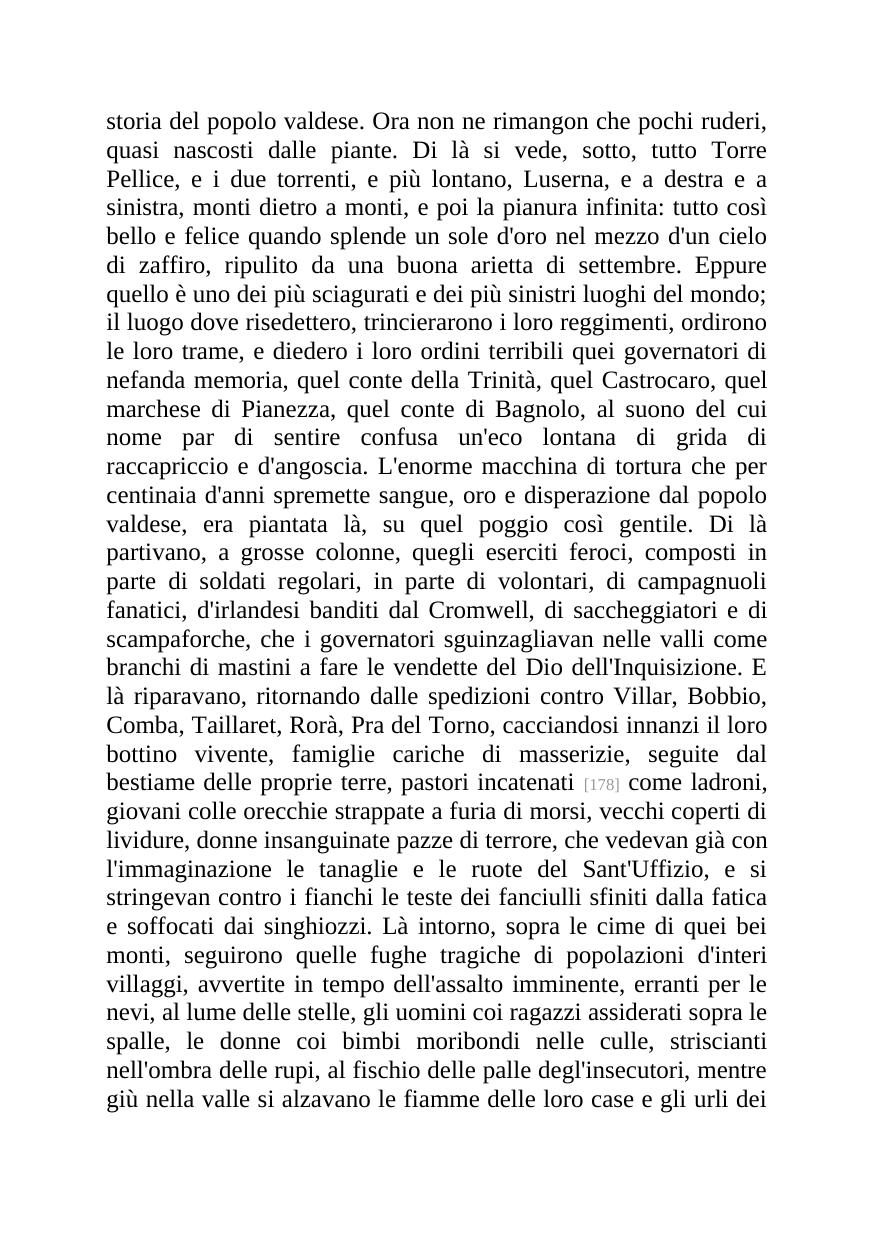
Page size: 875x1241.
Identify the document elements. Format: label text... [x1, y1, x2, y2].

text storia del popolo valdese. Ora non ne rimangon che pochi ruderi, quasi nascosti dalle piante. Di là si vede, sotto, tutto Torre Pellice, e i due torrenti, e più lontano, Luserna, e a destra e a sinistra, monti dietro a monti, e poi la pianura infinita: tutto così bello e felice quando splende un sole d'oro nel mezzo d'un cielo di zaffiro, ripulito da una buona arietta di settembre. Eppure quello è uno dei più sciagurati e dei più sinistri luoghi del mondo; il luogo dove risedettero, trincierarono i loro reggimenti, ordirono le loro trame, e diedero i loro ordini terribili quei governatori di nefanda memoria, quel conte della Trinità, quel Castrocaro, quel marchese di Pianezza, quel conte di Bagnolo, al suono del cui nome par di sentire confusa un'eco lontana di grida di raccapriccio e d'angoscia. L'enorme macchina di tortura che per centinaia d'anni spremette sangue, oro e disperazione dal popolo valdese, era piantata là, su quel poggio così gentile. Di là partivano, a grosse colonne, quegli eserciti feroci, composti in parte di soldati regolari, in parte di volontari, di campagnuoli fanatici, d'irlandesi banditi dal Cromwell, di saccheggiatori e di scampaforche, che i governatori sguinzagliavan nelle valli come branchi di mastini a fare le vendette del Dio dell'Inquisizione. E là riparavano, ritornando dalle spedizioni contro Villar, Bobbio, Comba, Taillaret, Rorà, Pra del Torno, cacciandosi innanzi il loro bottino vivente, famiglie cariche di masserizie, seguite dal bestiame delle proprie terre, pastori incatenati [178] come ladroni, giovani colle orecchie strappate a furia di morsi, vecchi coperti di lividure, donne insanguinate pazze di terrore, che vedevan già con l'immaginazione le tanaglie e le ruote del Sant'Uffizio, e si stringevan contro i fianchi le teste dei fanciulli sfiniti dalla fatica e soffocati dai singhiozzi. Là intorno, sopra le cime di quei bei monti, seguirono quelle fughe tragiche di popolazioni d'interi villaggi, avvertite in tempo dell'assalto imminente, erranti per le nevi, al lume delle stelle, gli uomini coi ragazzi assiderati sopra le spalle, le donne coi bimbi moribondi nelle culle, striscianti nell'ombra delle rupi, al fischio delle palle degl'insecutori, mentre giù nella valle si alzavano le fiamme delle loro case e gli urli dei [106, 106, 768, 1112]
